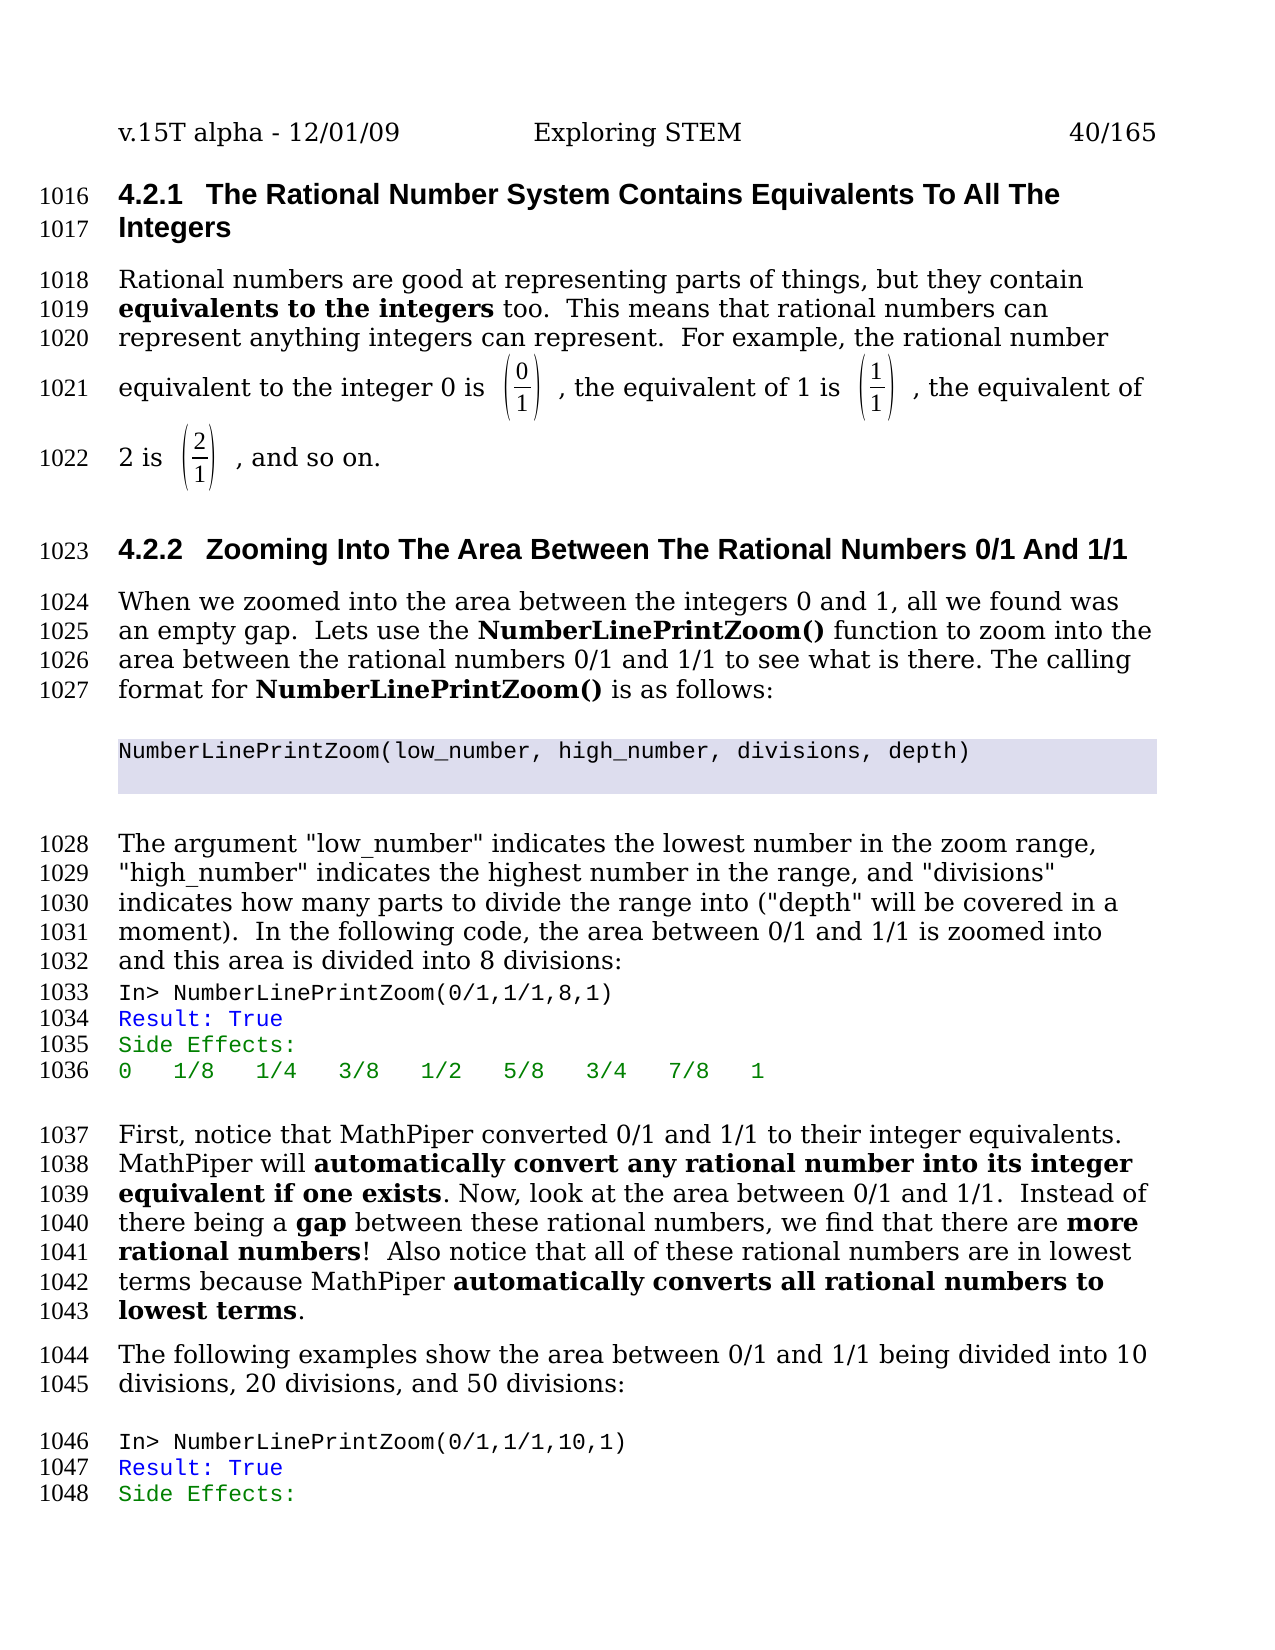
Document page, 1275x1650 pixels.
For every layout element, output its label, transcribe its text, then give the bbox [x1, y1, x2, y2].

subtitle The Rational Number System Contains Equivalents To All The Integers [118, 177, 1157, 244]
text In> NumberLinePrintZoom(0/1,1/1,10,1) [118, 1431, 1157, 1457]
text In> NumberLinePrintZoom(0/1,1/1,8,1) [118, 981, 1157, 1007]
subtitle Zooming Into The Area Between The Rational Numbers 0/1 And 1/1 [118, 532, 1157, 566]
text When we zoomed into the area between the integers 0 and 1, all we found was an empty gap. Lets use the NumberLinePrintZoom() function to zoom into the area between the rational numbers 0/1 and 1/1 to see what is there. The calling format for NumberLinePrintZoom() is as follows: [118, 587, 1157, 704]
text 0 1/8 1/4 3/8 1/2 5/8 3/4 7/8 1 [118, 1059, 1157, 1085]
text Side Effects: [118, 1483, 1157, 1508]
text First, notice that MathPiper converted 0/1 and 1/1 to their integer equivalents. MathPiper will automatically convert any rational number into its integer equivalent if one exists. Now, look at the area between 0/1 and 1/1. Instead of there being a gap between these rational numbers, we find that there are more rational numbers! Also notice that all of these rational numbers are in lowest terms because MathPiper automatically converts all rational numbers to lowest terms. [118, 1120, 1157, 1325]
table_header NumberLinePrintZoom(low_number, high_number, divisions, depth) [118, 739, 1157, 794]
text The following examples show the area between 0/1 and 1/1 being divided into 10 divisions, 20 divisions, and 50 divisions: [118, 1340, 1157, 1399]
text Result: True [118, 1007, 1157, 1033]
text Rational numbers are good at representing parts of things, but they contain equivalents to the integers too. This means that rational numbers can represent anything integers can represent. For example, the rational number equivalent to the integer 0 is, the equivalent of 1 is, the equivalent of 2 is, and so on. [118, 265, 1157, 493]
text The argument "low_number" indicates the lowest number in the zoom range, "high_number" indicates the highest number in the range, and "divisions" indicates how many parts to divide the range into ("depth" will be covered in a moment). In the following code, the area between 0/1 and 1/1 is zoomed into and this area is divided into 8 divisions: [118, 829, 1157, 975]
text Result: True [118, 1457, 1157, 1483]
text Side Effects: [118, 1033, 1157, 1059]
